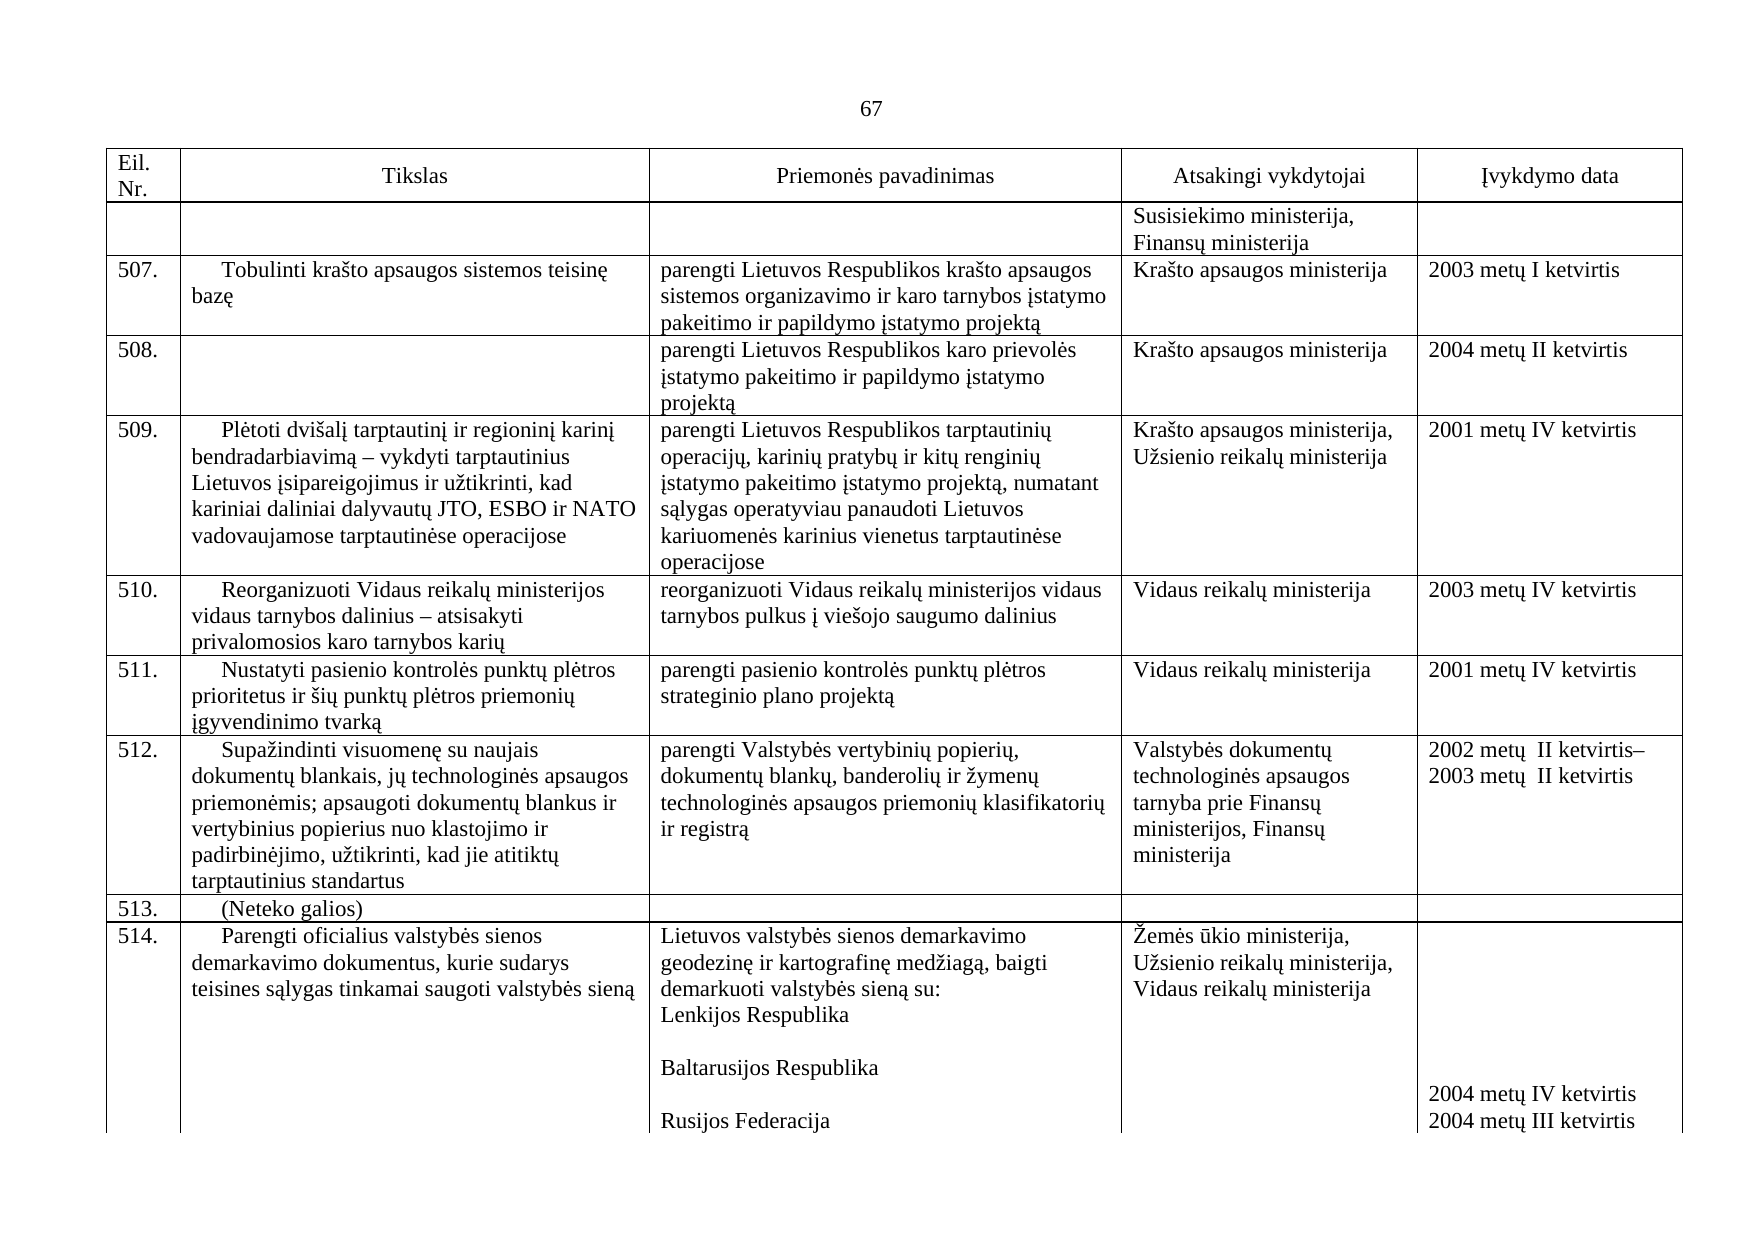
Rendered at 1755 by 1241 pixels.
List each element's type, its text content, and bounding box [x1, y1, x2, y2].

table_cell [107, 336, 180, 415]
table_cell Tobulinti krašto apsaugos sistemos teisinę bazę [181, 256, 649, 335]
table_cell Reorganizuoti Vidaus reikalų ministerijos vidaus tarnybos dalinius – atsisakyti privalomosios karo tarnybos karių [181, 576, 649, 655]
table_cell 2002 metų II ketvirtis–2003 metų II ketvirtis [1418, 736, 1682, 894]
table_cell Vidaus reikalų ministerija [1122, 576, 1417, 655]
table_cell 2004 metų IV ketvirtis 2004 metų III ketvirtis [1418, 923, 1682, 1133]
table_header Atsakingi vykdytojai [1122, 149, 1417, 201]
table_cell parengti Lietuvos Respublikos tarptautinių operacijų, karinių pratybų ir kitų renginių įstatymo pakeitimo įstatymo projektą, numatant sąlygas operatyviau panaudoti Lietuvos kariuomenės karinius vienetus tarptautinėse operacijose [650, 416, 1121, 574]
table_cell Vidaus reikalų ministerija [1122, 656, 1417, 735]
table_cell 2004 metų II ketvirtis [1418, 336, 1682, 415]
table_cell [107, 736, 180, 894]
table_cell [107, 203, 180, 255]
table_cell Supažindinti visuomenę su naujais dokumentų blankais, jų technologinės apsaugos priemonėmis; apsaugoti dokumentų blankus ir vertybinius popierius nuo klastojimo ir padirbinėjimo, užtikrinti, kad jie atitiktų tarptautinius standartus [181, 736, 649, 894]
table_cell [107, 656, 180, 735]
table_cell Krašto apsaugos ministerija [1122, 336, 1417, 415]
table_cell parengti Lietuvos Respublikos karo prievolės įstatymo pakeitimo ir papildymo įstatymo projektą [650, 336, 1121, 415]
table_cell Plėtoti dvišalį tarptautinį ir regioninį karinį bendradarbiavimą – vykdyti tarptautinius Lietuvos įsipareigojimus ir užtikrinti, kad kariniai daliniai dalyvautų JTO, ESBO ir NATO vadovaujamose tarptautinėse operacijose [181, 416, 649, 574]
table_cell Valstybės dokumentų technologinės apsaugos tarnyba prie Finansų ministerijos, Finansų ministerija [1122, 736, 1417, 894]
table_cell [107, 576, 180, 655]
table_cell 2003 metų IV ketvirtis [1418, 576, 1682, 655]
table_cell [181, 336, 649, 415]
table_cell 2001 metų IV ketvirtis [1418, 656, 1682, 735]
table_header Priemonės pavadinimas [650, 149, 1121, 201]
table_cell [181, 203, 649, 255]
table_cell [107, 895, 180, 921]
table_cell [1418, 203, 1682, 255]
table_cell 2003 metų I ketvirtis [1418, 256, 1682, 335]
table_cell [1122, 895, 1417, 921]
table_cell parengti pasienio kontrolės punktų plėtros strateginio plano projektą [650, 656, 1121, 735]
table_header Eil. Nr. [107, 149, 180, 201]
table_cell reorganizuoti Vidaus reikalų ministerijos vidaus tarnybos pulkus į viešojo saugumo dalinius [650, 576, 1121, 655]
table_cell parengti Valstybės vertybinių popierių, dokumentų blankų, banderolių ir žymenų technologinės apsaugos priemonių klasifikatorių ir registrą [650, 736, 1121, 894]
table_header Įvykdymo data [1418, 149, 1682, 201]
table_cell [650, 895, 1121, 921]
table_cell [107, 923, 180, 1133]
table_cell Parengti oficialius valstybės sienos demarkavimo dokumentus, kurie sudarys teisines sąlygas tinkamai saugoti valstybės sieną [181, 923, 649, 1133]
table_cell Krašto apsaugos ministerija, Užsienio reikalų ministerija [1122, 416, 1417, 574]
table_cell [1418, 895, 1682, 921]
table_cell [107, 256, 180, 335]
table_cell parengti Lietuvos Respublikos krašto apsaugos sistemos organizavimo ir karo tarnybos įstatymo pakeitimo ir papildymo įstatymo projektą [650, 256, 1121, 335]
table_cell Susisiekimo ministerija, Finansų ministerija [1122, 203, 1417, 255]
table_cell 2001 metų IV ketvirtis [1418, 416, 1682, 574]
table_cell [107, 416, 180, 574]
table_cell Nustatyti pasienio kontrolės punktų plėtros prioritetus ir šių punktų plėtros priemonių įgyvendinimo tvarką [181, 656, 649, 735]
table_cell Lietuvos valstybės sienos demarkavimo geodezinę ir kartografinę medžiagą, baigti demarkuoti valstybės sieną su: Lenkijos Respublika Baltarusijos Respublika Rusijos Federacija [650, 923, 1121, 1133]
table_cell (Neteko galios) [181, 895, 649, 921]
table_cell [650, 203, 1121, 255]
table_cell Krašto apsaugos ministerija [1122, 256, 1417, 335]
table_header Tikslas [181, 149, 649, 201]
table_cell Žemės ūkio ministerija, Užsienio reikalų ministerija, Vidaus reikalų ministerija [1122, 923, 1417, 1133]
